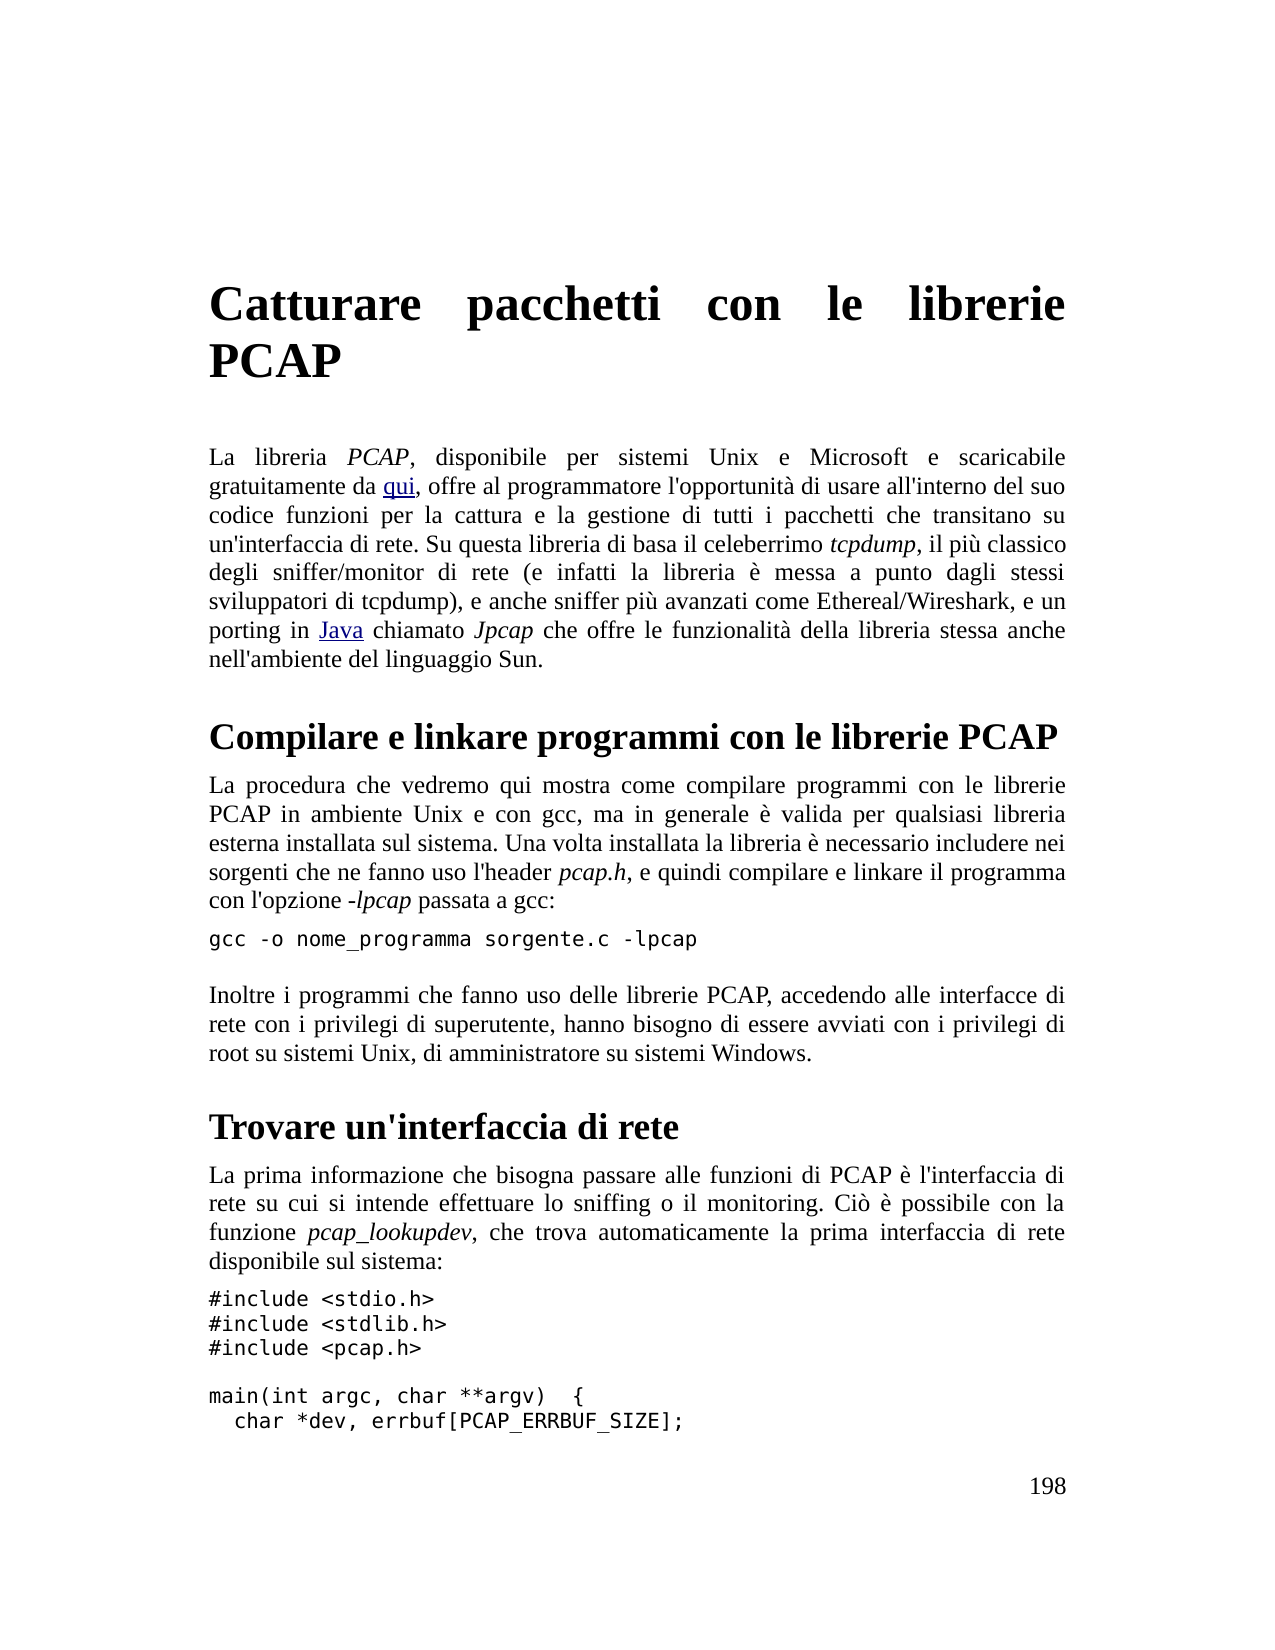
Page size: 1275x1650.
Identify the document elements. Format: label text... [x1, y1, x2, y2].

text La prima informazione che bisogna passare alle funzioni di PCAP è l'interfaccia di rete su cui si intende effettuare lo sniffing o il monitoring. Ciò è possibile con la funzione pcap_lookupdev, che trova automaticamente la prima interfaccia di rete disponibile sul sistema: [208, 1160, 1066, 1275]
subtitle Compilare e linkare programmi con le librerie PCAP [208, 715, 1066, 758]
subtitle Catturare pacchetti con le librerie PCAP [208, 274, 1066, 389]
text Inoltre i programmi che fanno uso delle librerie PCAP, accedendo alle interfacce di rete con i privilegi di superutente, hanno bisogno di essere avviati con i privilegi di root su sistemi Unix, di amministratore su sistemi Windows. [208, 980, 1066, 1067]
text gcc -o nome_programma sorgente.c -lpcap [208, 927, 1066, 951]
text La procedura che vedremo qui mostra come compilare programmi con le librerie PCAP in ambiente Unix e con gcc, ma in generale è valida per qualsiasi libreria esterna installata sul sistema. Una volta installata la libreria è necessario includere nei sorgenti che ne fanno uso l'header pcap.h, e quindi compilare e linkare il programma con l'opzione -lpcap passata a gcc: [208, 770, 1066, 914]
text char *dev, errbuf[PCAP_ERRBUF_SIZE]; [208, 1409, 1066, 1433]
text main(int argc, char **argv) { [208, 1384, 1066, 1409]
text #include <stdio.h> [208, 1287, 1066, 1312]
text La libreria PCAP, disponibile per sistemi Unix e Microsoft e scaricabile gratuitamente da qui, offre al programmatore l'opportunità di usare all'interno del suo codice funzioni per la cattura e la gestione di tutti i pacchetti che transitano su un'interfaccia di rete. Su questa libreria di basa il celeberrimo tcpdump, il più classico degli sniffer/monitor di rete (e infatti la libreria è messa a punto dagli stessi sviluppatori di tcpdump), e anche sniffer più avanzati come Ethereal/Wireshark, e un porting in Java chiamato Jpcap che offre le funzionalità della libreria stessa anche nell'ambiente del linguaggio Sun. [208, 442, 1066, 672]
text #include <pcap.h> [208, 1336, 1066, 1360]
text #include <stdlib.h> [208, 1312, 1066, 1336]
subtitle Trovare un'interfaccia di rete [208, 1104, 1066, 1147]
